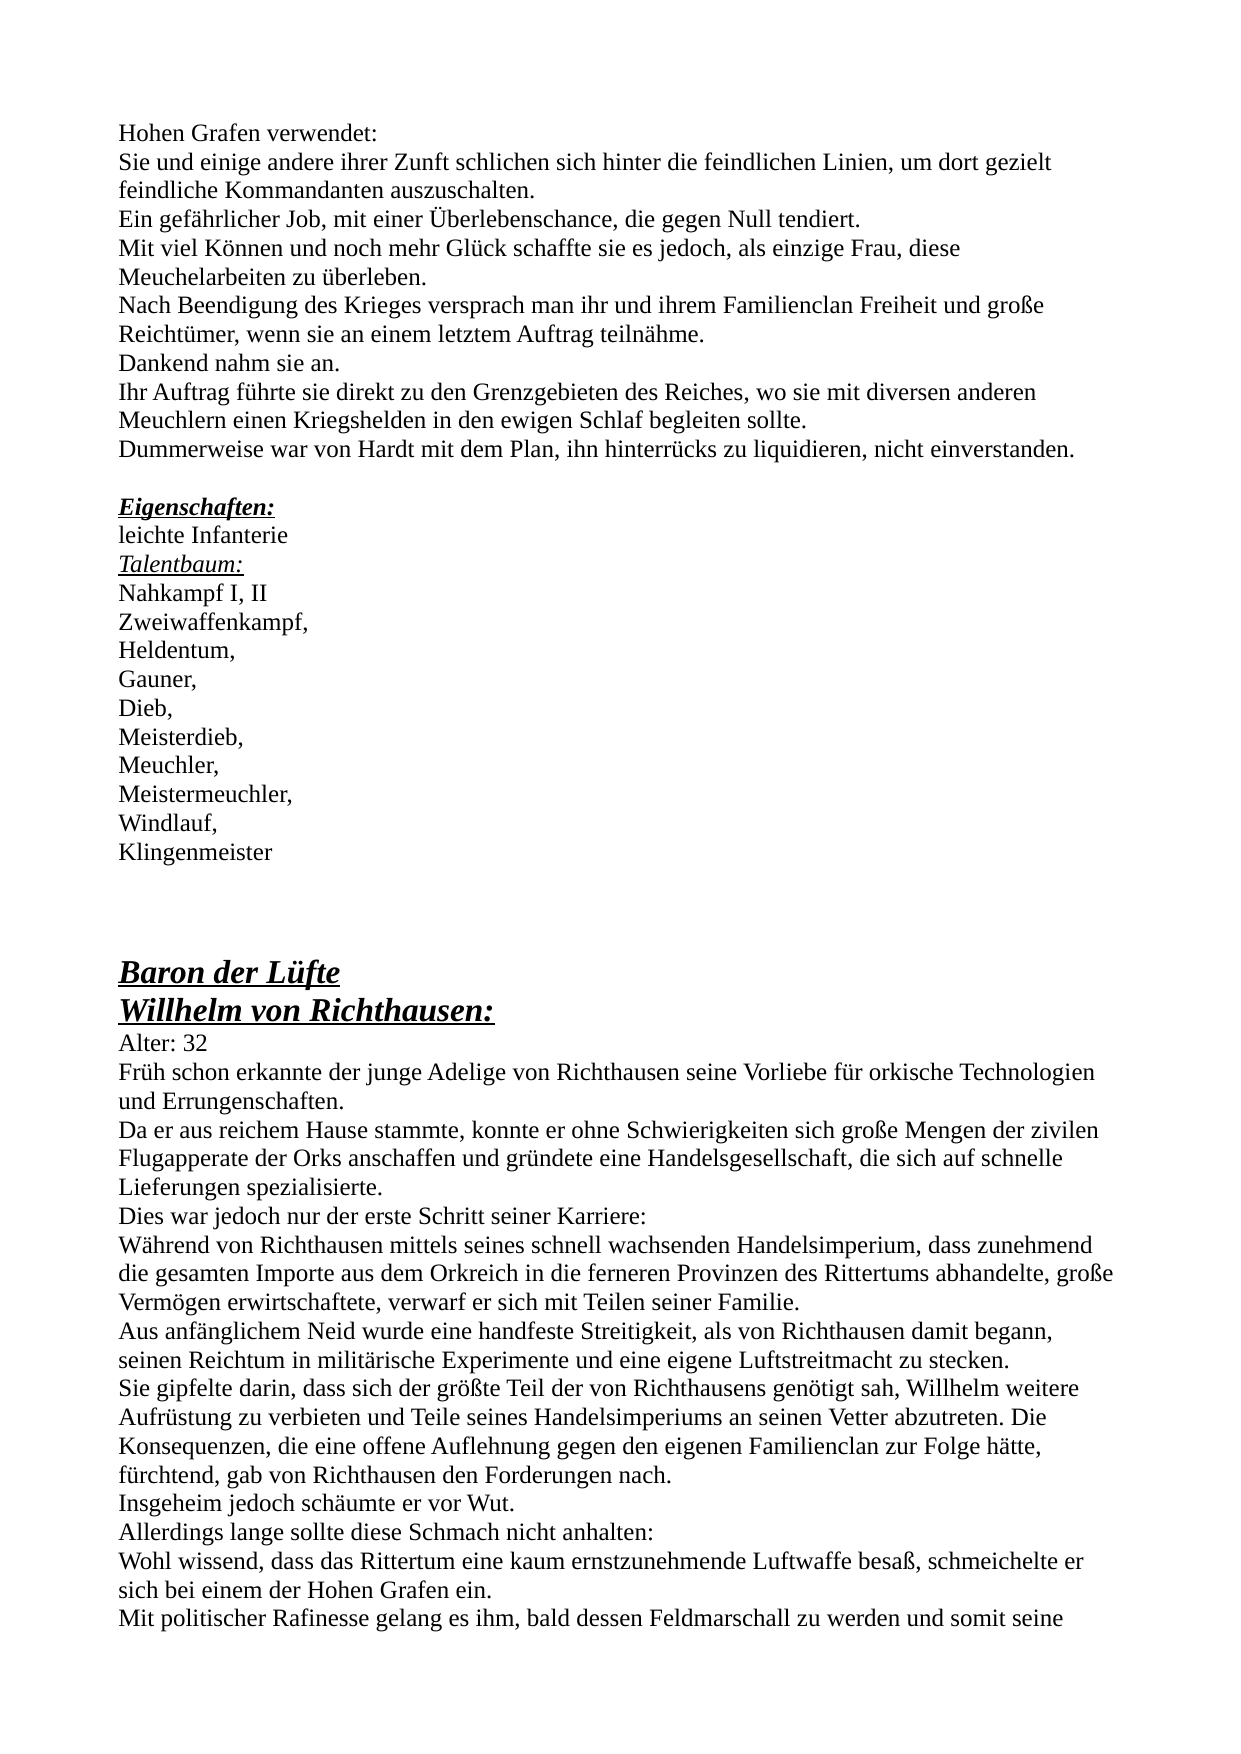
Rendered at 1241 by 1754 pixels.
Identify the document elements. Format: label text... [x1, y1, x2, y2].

text leichte Infanterie [118, 521, 1122, 549]
text Hohen Grafen verwendet: [118, 118, 1122, 147]
text Insgeheim jedoch schäumte er vor Wut. [118, 1488, 1122, 1517]
text Nach Beendigung des Krieges versprach man ihr und ihrem Familienclan Freiheit und große Reichtümer, wenn sie an einem letztem Auftrag teilnähme. [118, 291, 1122, 348]
text Wohl wissend, dass das Rittertum eine kaum ernstzunehmende Luftwaffe besaß, schmeichelte er sich bei einem der Hohen Grafen ein. [118, 1546, 1122, 1603]
text Dummerweise war von Hardt mit dem Plan, ihn hinterrücks zu liquidieren, nicht einverstanden. [118, 434, 1122, 463]
text Nahkampf I, II [118, 578, 1122, 607]
text Klingenmeister [118, 837, 1122, 866]
text Gauner, [118, 664, 1122, 693]
text Allerdings lange sollte diese Schmach nicht anhalten: [118, 1517, 1122, 1546]
text Alter: 32 [118, 1028, 1122, 1057]
text Dies war jedoch nur der erste Schritt seiner Karriere: [118, 1201, 1122, 1230]
text Früh schon erkannte der junge Adelige von Richthausen seine Vorliebe für orkische Technologien und Errungenschaften. [118, 1057, 1122, 1115]
text Talentbaum: [118, 549, 1122, 578]
text Baron der Lüfte [118, 952, 1122, 990]
text Windlauf, [118, 808, 1122, 837]
text Da er aus reichem Hause stammte, konnte er ohne Schwierigkeiten sich große Mengen der zivilen Flugapperate der Orks anschaffen und gründete eine Handelsgesellschaft, die sich auf schnelle Lieferungen spezialisierte. [118, 1115, 1122, 1201]
text Ein gefährlicher Job, mit einer Überlebenschance, die gegen Null tendiert. [118, 204, 1122, 233]
text Heldentum, [118, 636, 1122, 664]
text Dieb, [118, 693, 1122, 722]
text Dankend nahm sie an. [118, 348, 1122, 377]
text Aus anfänglichem Neid wurde eine handfeste Streitigkeit, als von Richthausen damit begann, seinen Reichtum in militärische Experimente und eine eigene Luftstreitmacht zu stecken. [118, 1316, 1122, 1373]
text Meuchler, [118, 751, 1122, 779]
text Zweiwaffenkampf, [118, 607, 1122, 636]
text Sie und einige andere ihrer Zunft schlichen sich hinter die feindlichen Linien, um dort gezielt feindliche Kommandanten auszuschalten. [118, 147, 1122, 204]
text Während von Richthausen mittels seines schnell wachsenden Handelsimperium, dass zunehmend die gesamten Importe aus dem Orkreich in die ferneren Provinzen des Rittertums abhandelte, große Vermögen erwirtschaftete, verwarf er sich mit Teilen seiner Familie. [118, 1230, 1122, 1316]
text Mit viel Können und noch mehr Glück schaffte sie es jedoch, als einzige Frau, diese Meuchelarbeiten zu überleben. [118, 233, 1122, 291]
text Sie gipfelte darin, dass sich der größte Teil der von Richthausens genötigt sah, Willhelm weitere Aufrüstung zu verbieten und Teile seines Handelsimperiums an seinen Vetter abzutreten. Die Konsequenzen, die eine offene Auflehnung gegen den eigenen Familienclan zur Folge hätte, fürchtend, gab von Richthausen den Forderungen nach. [118, 1373, 1122, 1488]
text Meistermeuchler, [118, 779, 1122, 808]
text Meisterdieb, [118, 722, 1122, 751]
text Ihr Auftrag führte sie direkt zu den Grenzgebieten des Reiches, wo sie mit diversen anderen Meuchlern einen Kriegshelden in den ewigen Schlaf begleiten sollte. [118, 377, 1122, 434]
text Mit politischer Rafinesse gelang es ihm, bald dessen Feldmarschall zu werden und somit seine [118, 1603, 1122, 1632]
text Willhelm von Richthausen: [118, 990, 1122, 1028]
text Eigenschaften: [118, 492, 1122, 521]
